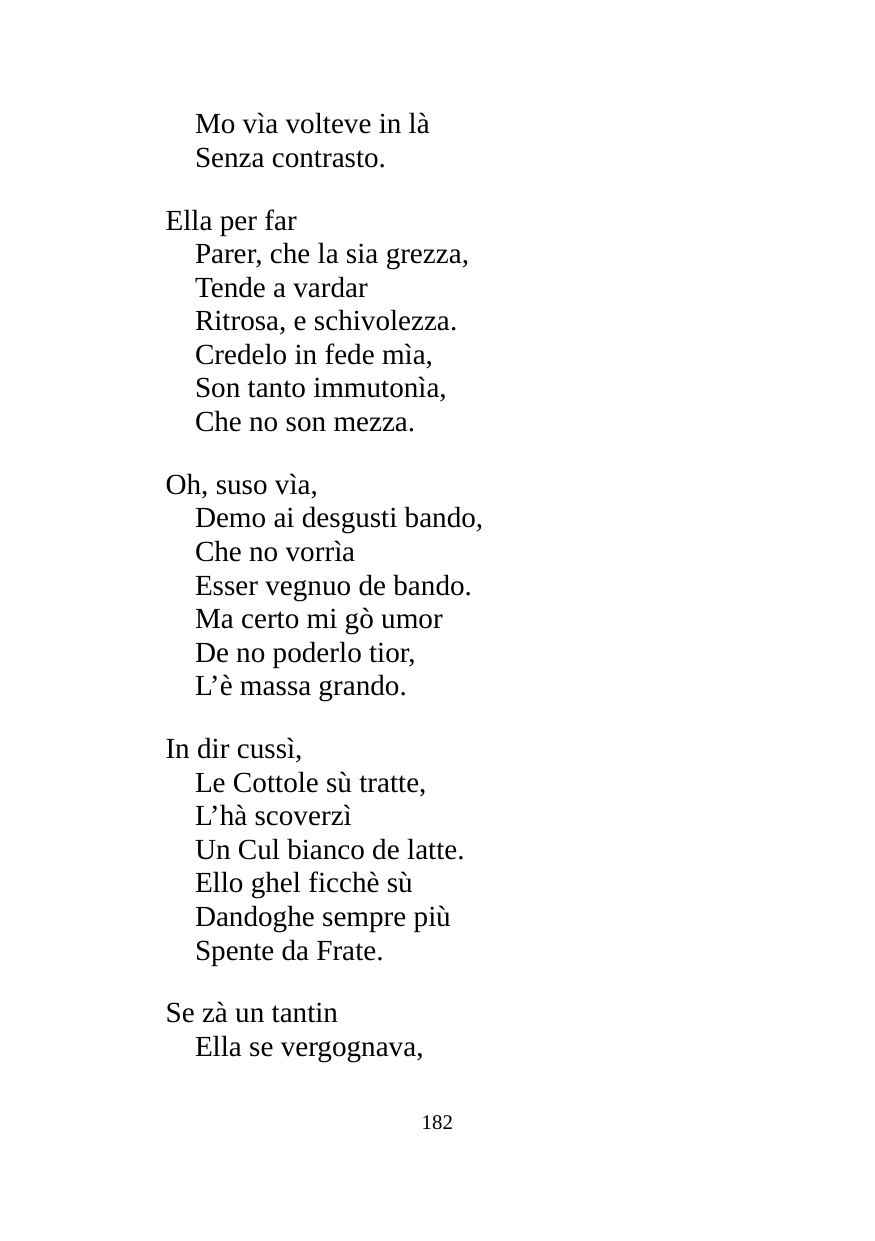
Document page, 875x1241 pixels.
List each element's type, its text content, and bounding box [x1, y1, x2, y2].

text Mo vìa volteve in là Senza contrasto. [165, 106, 768, 173]
text Se zà un tantin Ella se vergognava, [165, 996, 768, 1063]
text Oh, suso vìa, Demo ai desgusti bando, Che no vorrìa Esser vegnuo de bando. Ma certo mi gò umor De no poderlo tior, L’è massa grando. [165, 467, 768, 702]
text Ella per far Parer, che la sia grezza, Tende a vardar Ritrosa, e schivolezza. Credelo in fede mìa, Son tanto immutonìa, Che no son mezza. [165, 203, 768, 438]
text In dir cussì, Le Cottole sù tratte, L’hà scoverzì Un Cul bianco de latte. Ello ghel ficchè sù Dandoghe sempre più Spente da Frate. [165, 731, 768, 966]
